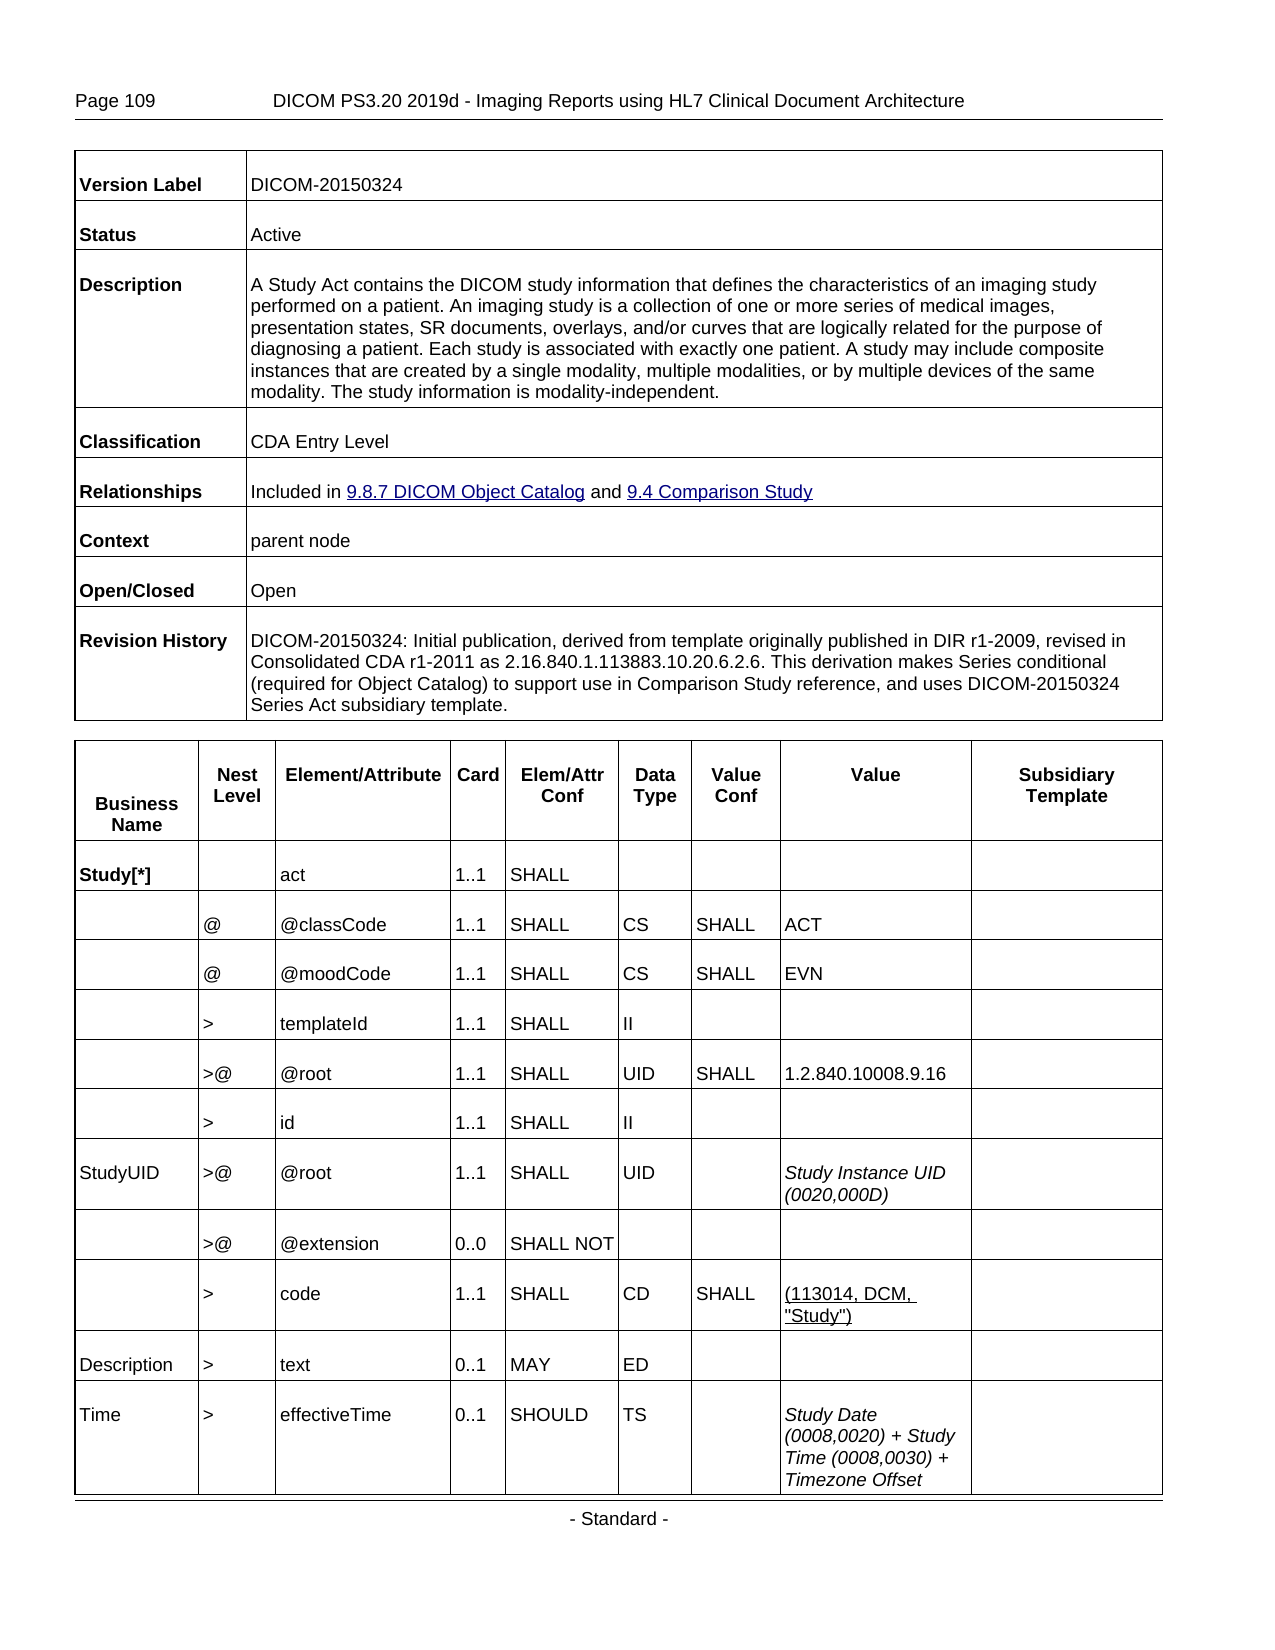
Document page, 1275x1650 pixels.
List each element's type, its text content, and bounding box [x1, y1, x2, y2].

table_cell [76, 940, 198, 989]
table_header Card [451, 741, 505, 840]
table_cell [76, 891, 198, 939]
table_cell [76, 1040, 198, 1088]
table_cell II [619, 990, 691, 1038]
table_cell SHALL [506, 1040, 618, 1088]
table_cell [972, 940, 1162, 989]
table_cell @ [199, 891, 275, 939]
table_cell DICOM-20150324: Initial publication, derived from template originally published in DIR r1-2009, revised in Consolidated CDA r1-2011 as 2.16.840.1.113883.10.20.6.2.6. This derivation makes Series conditional (required for Object Catalog) to support use in Comparison Study reference, and uses DICOM-20150324 Series Act subsidiary template. [247, 607, 1162, 720]
table_cell CS [619, 940, 691, 989]
table_cell [619, 841, 691, 889]
table_cell [972, 1381, 1162, 1494]
table_cell [972, 1040, 1162, 1088]
table_cell [76, 1089, 198, 1138]
table_cell Description [76, 1331, 198, 1380]
table_cell SHALL [506, 1260, 618, 1330]
table_cell MAY [506, 1331, 618, 1380]
table_cell @classCode [276, 891, 450, 939]
table_header Business Name [76, 741, 198, 840]
table_cell Version Label [76, 151, 246, 200]
table_cell Revision History [76, 607, 246, 720]
table_cell Study Instance UID (0020,000D) [781, 1139, 971, 1209]
table_cell [76, 1210, 198, 1259]
table_cell 1..1 [451, 990, 505, 1038]
table_cell Study​UID [76, 1139, 198, 1209]
table_cell [76, 990, 198, 1038]
table_cell 1..1 [451, 1260, 505, 1330]
table_cell [692, 1089, 780, 1138]
table_cell SHALL [692, 1040, 780, 1088]
table_cell [972, 1210, 1162, 1259]
table_cell > [199, 990, 275, 1038]
table_cell Open/Closed [76, 557, 246, 606]
table_cell [692, 990, 780, 1038]
table_cell @root [276, 1040, 450, 1088]
table_cell 1..1 [451, 891, 505, 939]
table_cell (113014, DCM, "Study") [781, 1260, 971, 1330]
table_header Element/​Attribute [276, 741, 450, 840]
table_cell 1..1 [451, 1040, 505, 1088]
table_header Value Conf [692, 741, 780, 840]
table_cell SHALL [506, 940, 618, 989]
table_cell @extension [276, 1210, 450, 1259]
table_cell Study[*] [76, 841, 198, 889]
table_cell Classification [76, 408, 246, 457]
table_cell [692, 1139, 780, 1209]
table_cell SHALL [506, 1089, 618, 1138]
table_cell Status [76, 201, 246, 249]
table_cell 0..1 [451, 1381, 505, 1494]
table_cell [692, 1210, 780, 1259]
table_header Value [781, 741, 971, 840]
table_cell >@ [199, 1040, 275, 1088]
table_cell Context [76, 507, 246, 556]
table_cell Description [76, 250, 246, 407]
table_cell parent node [247, 507, 1162, 556]
table_cell 0..1 [451, 1331, 505, 1380]
table_cell SHALL [692, 940, 780, 989]
table_header Data Type [619, 741, 691, 840]
table_cell [781, 841, 971, 889]
table_cell [972, 1260, 1162, 1330]
table_cell SHALL NOT [506, 1210, 618, 1259]
table_cell [692, 841, 780, 889]
table_cell [76, 1260, 198, 1330]
table_cell > [199, 1260, 275, 1330]
table_cell UID [619, 1040, 691, 1088]
table_cell Included in 9.8.7 DICOM Object Catalog and 9.4 Comparison Study [247, 458, 1162, 506]
table_cell CDA Entry Level [247, 408, 1162, 457]
table_cell SHALL [506, 841, 618, 889]
table_cell SHALL [692, 891, 780, 939]
table_cell [972, 1139, 1162, 1209]
table_cell 1..1 [451, 841, 505, 889]
table_cell [781, 1210, 971, 1259]
table_cell [972, 891, 1162, 939]
table_cell @ [199, 940, 275, 989]
table_cell SHALL [692, 1260, 780, 1330]
table_cell [199, 841, 275, 889]
table_cell A Study Act contains the DICOM study information that defines the characteristics of an imaging study performed on a patient. An imaging study is a collection of one or more series of medical images, presentation states, SR documents, overlays, and/or curves that are logically related for the purpose of diagnosing a patient. Each study is associated with exactly one patient. A study may include composite instances that are created by a single modality, multiple modalities, or by multiple devices of the same modality. The study information is modality-independent. [247, 250, 1162, 407]
table_cell id [276, 1089, 450, 1138]
table_cell [781, 990, 971, 1038]
table_cell > [199, 1381, 275, 1494]
table_cell effective​Time [276, 1381, 450, 1494]
table_cell UID [619, 1139, 691, 1209]
table_cell [972, 841, 1162, 889]
table_cell >@ [199, 1139, 275, 1209]
table_cell [692, 1331, 780, 1380]
table_cell Active [247, 201, 1162, 249]
table_cell [972, 990, 1162, 1038]
table_cell > [199, 1331, 275, 1380]
table_cell Study Date (0008,0020) + Study Time (0008,0030) + Timezone Offset [781, 1381, 971, 1494]
table_cell SHALL [506, 1139, 618, 1209]
table_cell 1..1 [451, 1089, 505, 1138]
table_cell act [276, 841, 450, 889]
table_cell Relationships [76, 458, 246, 506]
table_header Elem/Attr Conf [506, 741, 618, 840]
table_cell CD [619, 1260, 691, 1330]
table_cell [619, 1210, 691, 1259]
table_cell Time [76, 1381, 198, 1494]
table_cell [972, 1089, 1162, 1138]
table_cell > [199, 1089, 275, 1138]
table_cell code [276, 1260, 450, 1330]
table_cell 0..0 [451, 1210, 505, 1259]
table_cell ED [619, 1331, 691, 1380]
table_cell @moodCode [276, 940, 450, 989]
table_header Nest Level [199, 741, 275, 840]
table_cell ACT [781, 891, 971, 939]
table_cell 1..1 [451, 1139, 505, 1209]
table_cell TS [619, 1381, 691, 1494]
table_cell Open [247, 557, 1162, 606]
table_cell 1.2.840.10008.9.16 [781, 1040, 971, 1088]
table_cell DICOM-20150324 [247, 151, 1162, 200]
table_cell [972, 1331, 1162, 1380]
table_cell CS [619, 891, 691, 939]
table_cell II [619, 1089, 691, 1138]
table_cell [781, 1331, 971, 1380]
table_cell [781, 1089, 971, 1138]
table_cell template​Id [276, 990, 450, 1038]
table_cell SHALL [506, 990, 618, 1038]
table_header Subsidiary Template [972, 741, 1162, 840]
table_cell SHALL [506, 891, 618, 939]
table_cell [692, 1381, 780, 1494]
table_cell SHOULD [506, 1381, 618, 1494]
table_cell text [276, 1331, 450, 1380]
table_cell EVN [781, 940, 971, 989]
table_cell 1..1 [451, 940, 505, 989]
table_cell >@ [199, 1210, 275, 1259]
table_cell @root [276, 1139, 450, 1209]
